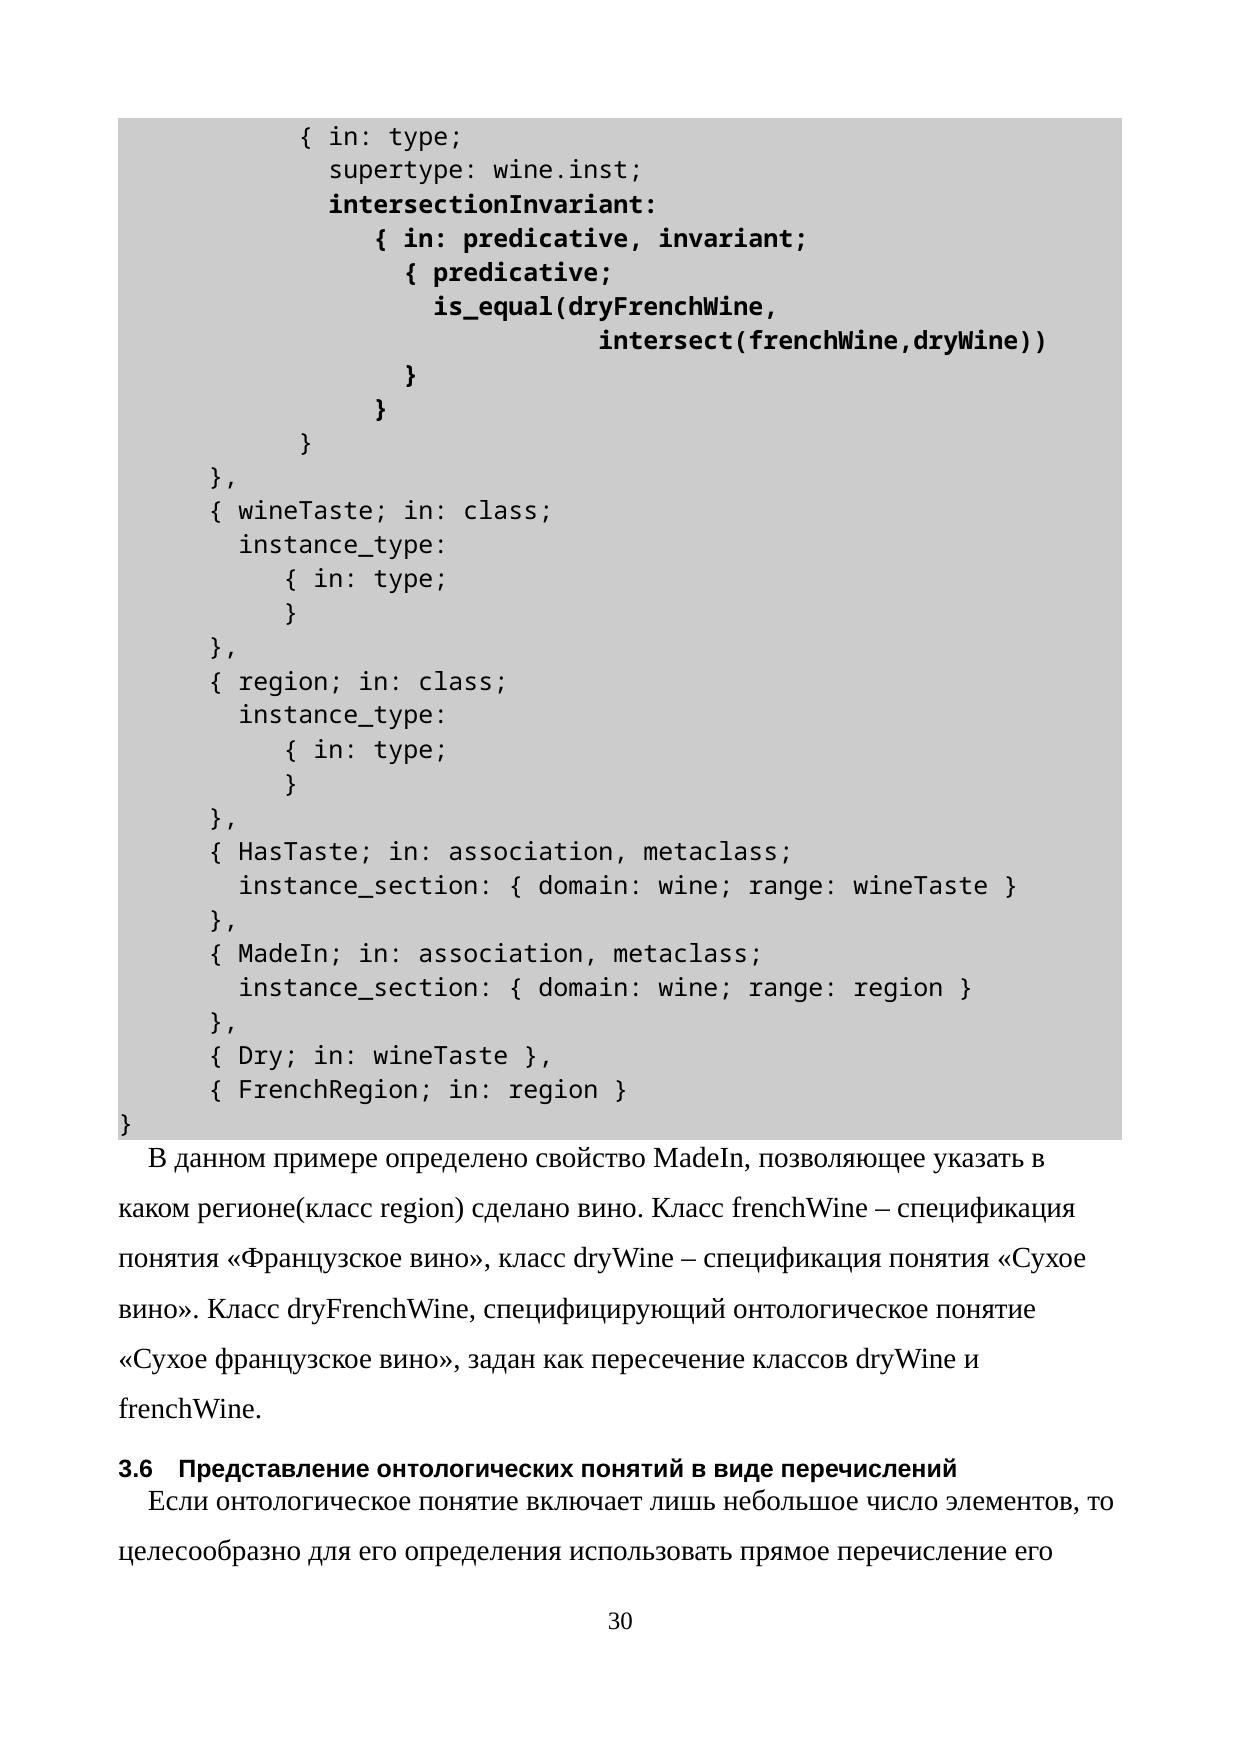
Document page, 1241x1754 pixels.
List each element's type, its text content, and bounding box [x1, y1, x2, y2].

text Если онтологическое понятие включает лишь небольшое число элементов, то целесообразно для его определения использовать прямое перечисление его [118, 1483, 1122, 1567]
text { in: type; supertype: wine.inst; intersectionInvariant: { in: predicative, invariant; { predicative; is_equal(dryFrenchWine, intersect(frenchWine,dryWine)) } } } }, { wineTaste; in: class; instance_type: { in: type; } }, { region; in: class; instance_type: { in: type; } }, { HasTaste; in: association, metaclass; instance_section: { domain: wine; range: wineTaste } }, { MadeIn; in: association, metaclass; instance_section: { domain: wine; range: region } }, { Dry; in: wineTaste }, { FrenchRegion; in: region } } [118, 118, 1122, 1140]
subtitle Представление онтологических понятий в виде перечислений [118, 1454, 1122, 1483]
text В данном примере определено свойство MadeIn, позволяющее указать в каком регионе(класс region) сделано вино. Класс frenchWine – спецификация понятия «Французское вино», класс dryWine – спецификация понятия «Сухое вино». Класс dryFrenchWine, специфицирующий онтологическое понятие «Сухое французское вино», задан как пересечение классов dryWine и frenchWine. [118, 1140, 1122, 1425]
